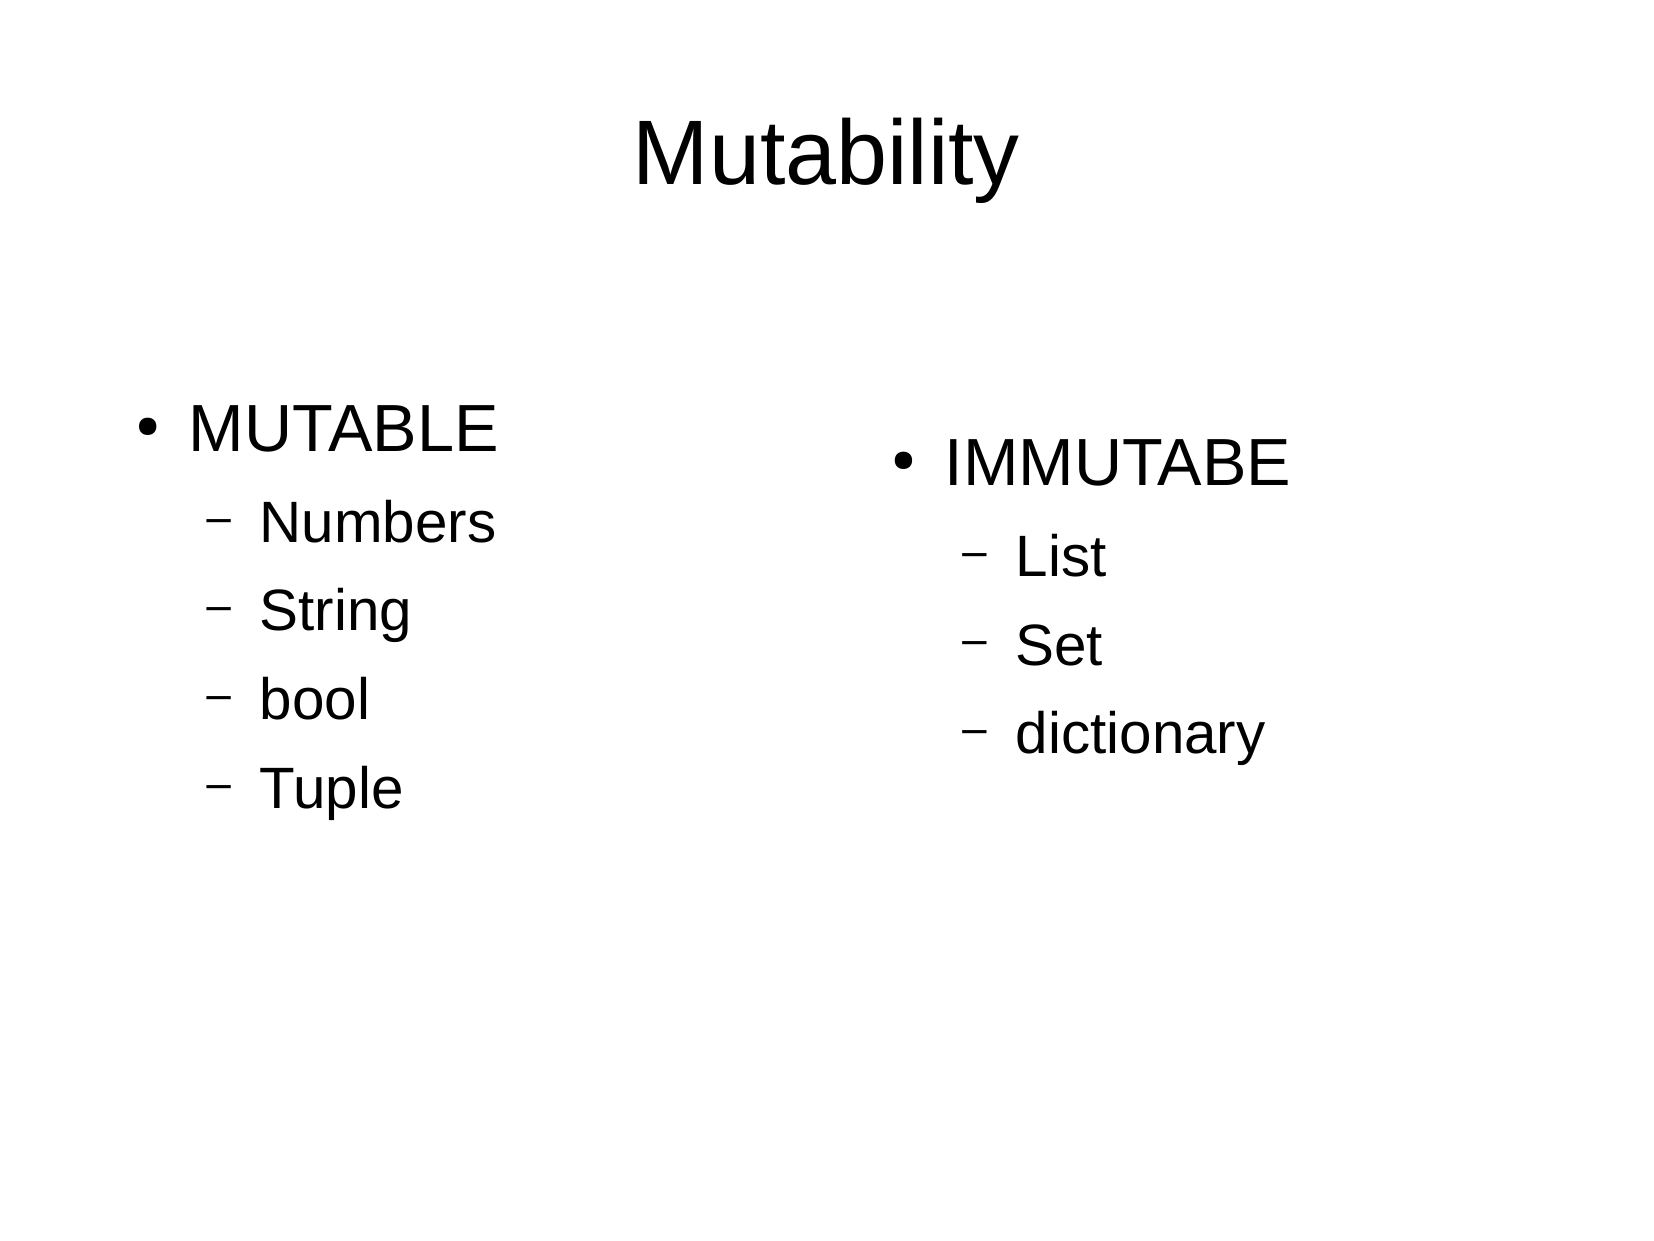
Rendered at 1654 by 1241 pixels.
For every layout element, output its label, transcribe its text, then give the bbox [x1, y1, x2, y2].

list MUTABLE Numbers String bool Tuple [118, 391, 863, 1111]
list IMMUTABE List Set dictionary [874, 425, 1619, 1145]
title Mutability [82, 49, 1571, 257]
